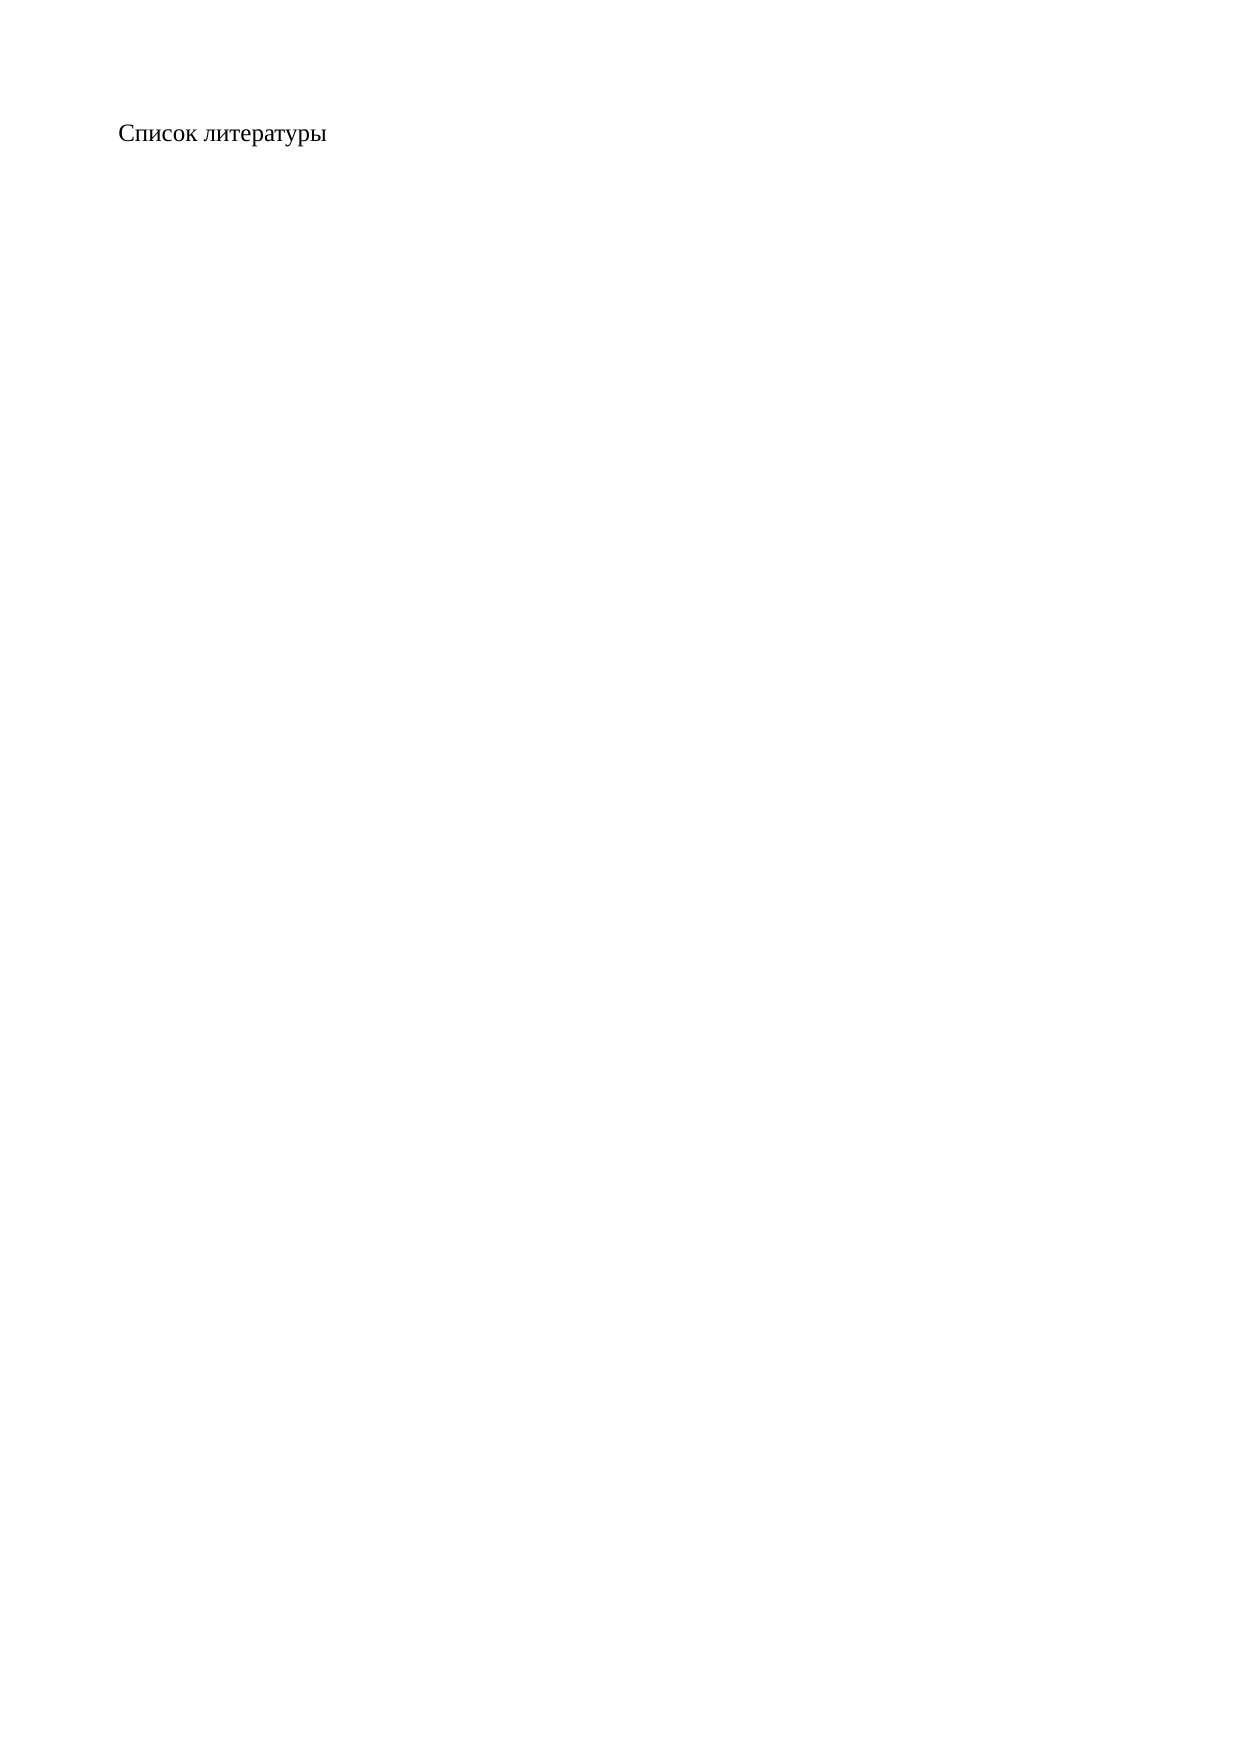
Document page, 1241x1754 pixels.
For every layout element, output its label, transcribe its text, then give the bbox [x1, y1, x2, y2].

text Список литературы [118, 118, 1182, 147]
